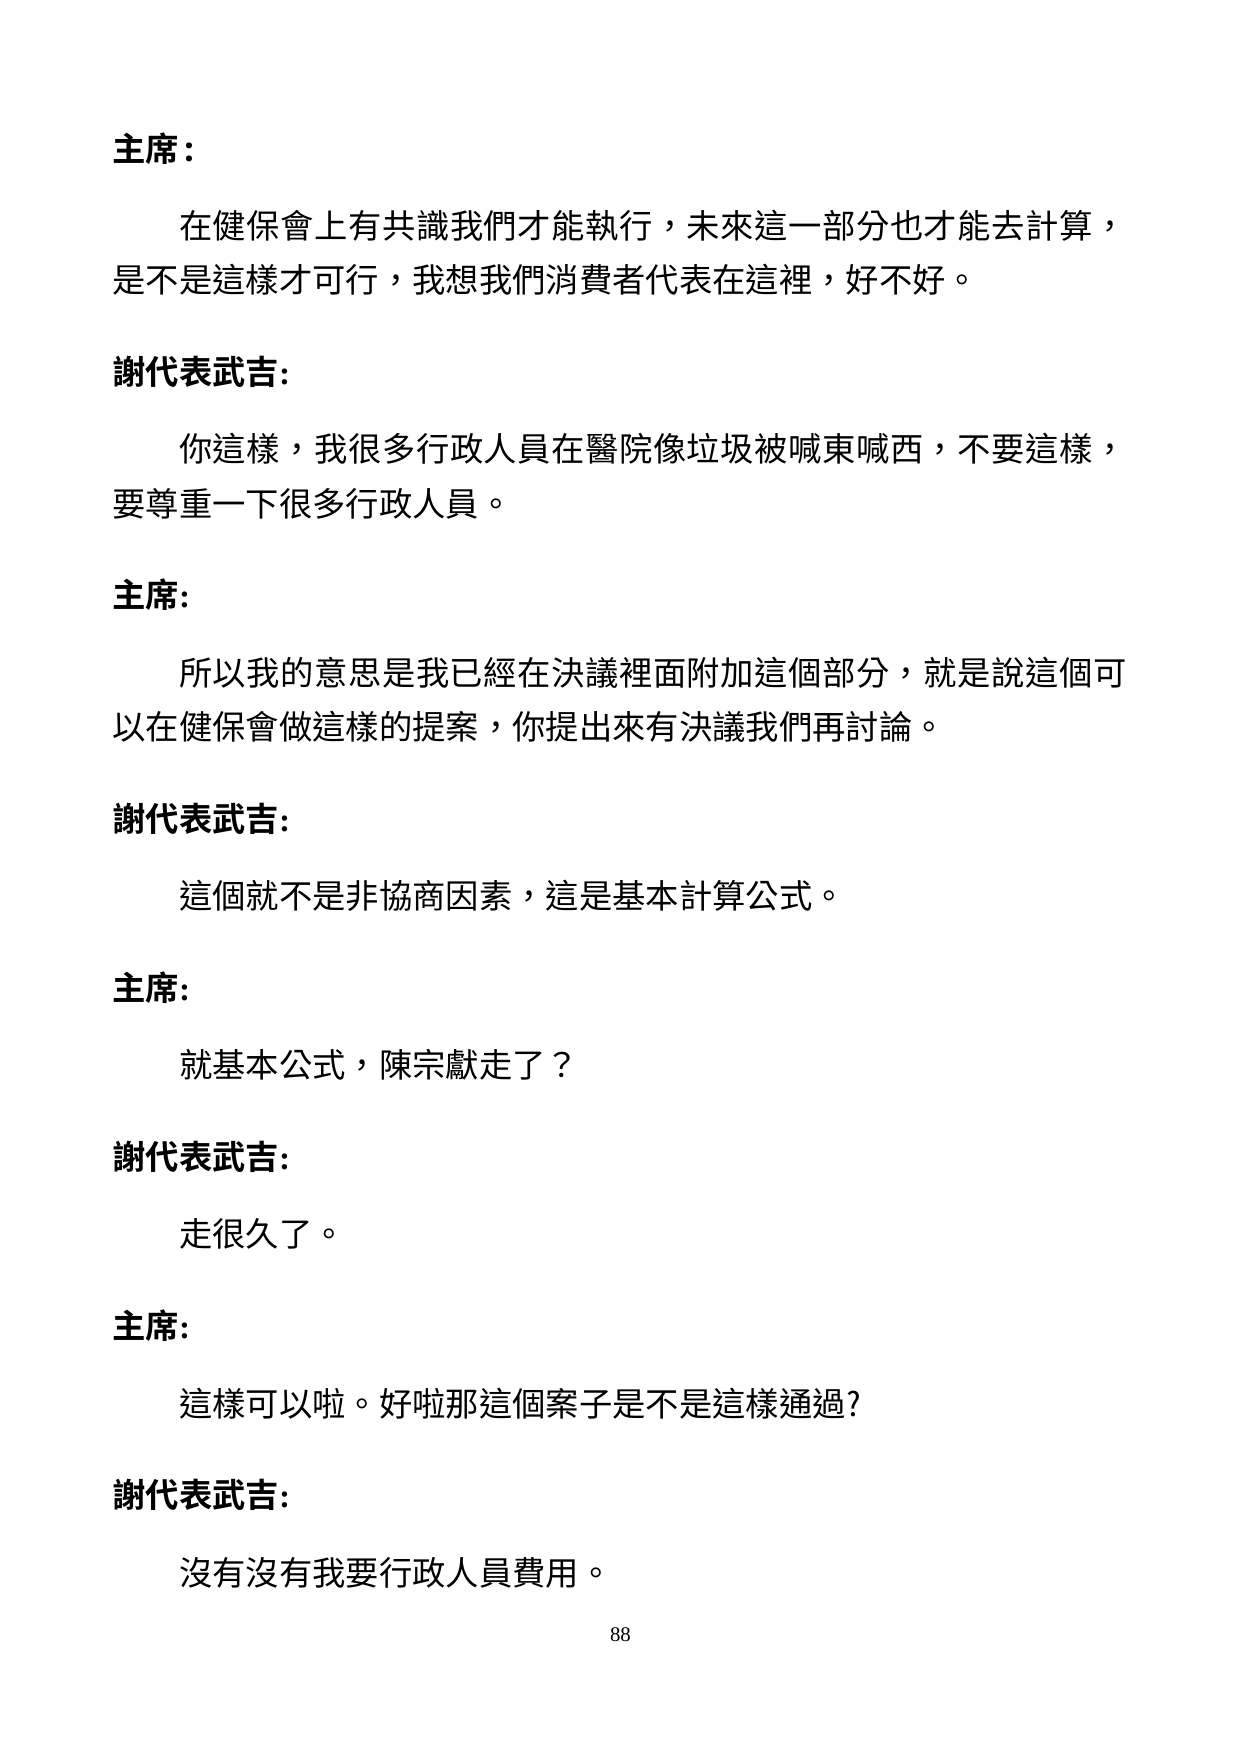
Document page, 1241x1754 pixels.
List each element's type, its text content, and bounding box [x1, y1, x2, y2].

text 主席: [112, 105, 1128, 168]
text 謝代表武吉: [112, 1452, 1128, 1514]
text 謝代表武吉: [112, 328, 1128, 391]
text 走很久了。 [112, 1202, 1128, 1256]
text 謝代表武吉: [112, 1113, 1128, 1176]
text 所以我的意思是我已經在決議裡面附加這個部分，就是說這個可以在健保會做這樣的提案，你提出來有決議我們再討論。 [112, 641, 1128, 749]
text 主席: [112, 944, 1128, 1007]
text 謝代表武吉: [112, 775, 1128, 838]
text 在健保會上有共識我們才能執行，未來這一部分也才能去計算，是不是這樣才可行，我想我們消費者代表在這裡，好不好。 [112, 194, 1128, 302]
text 就基本公式，陳宗獻走了？ [112, 1033, 1128, 1087]
text 這樣可以啦。好啦那這個案子是不是這樣通過? [112, 1371, 1128, 1426]
text 沒有沒有我要行政人員費用。 [112, 1541, 1128, 1595]
text 這個就不是非協商因素，這是基本計算公式。 [112, 864, 1128, 918]
text 主席: [112, 1283, 1128, 1345]
text 主席: [112, 552, 1128, 614]
text 你這樣，我很多行政人員在醫院像垃圾被喊東喊西，不要這樣，要尊重一下很多行政人員。 [112, 417, 1128, 526]
